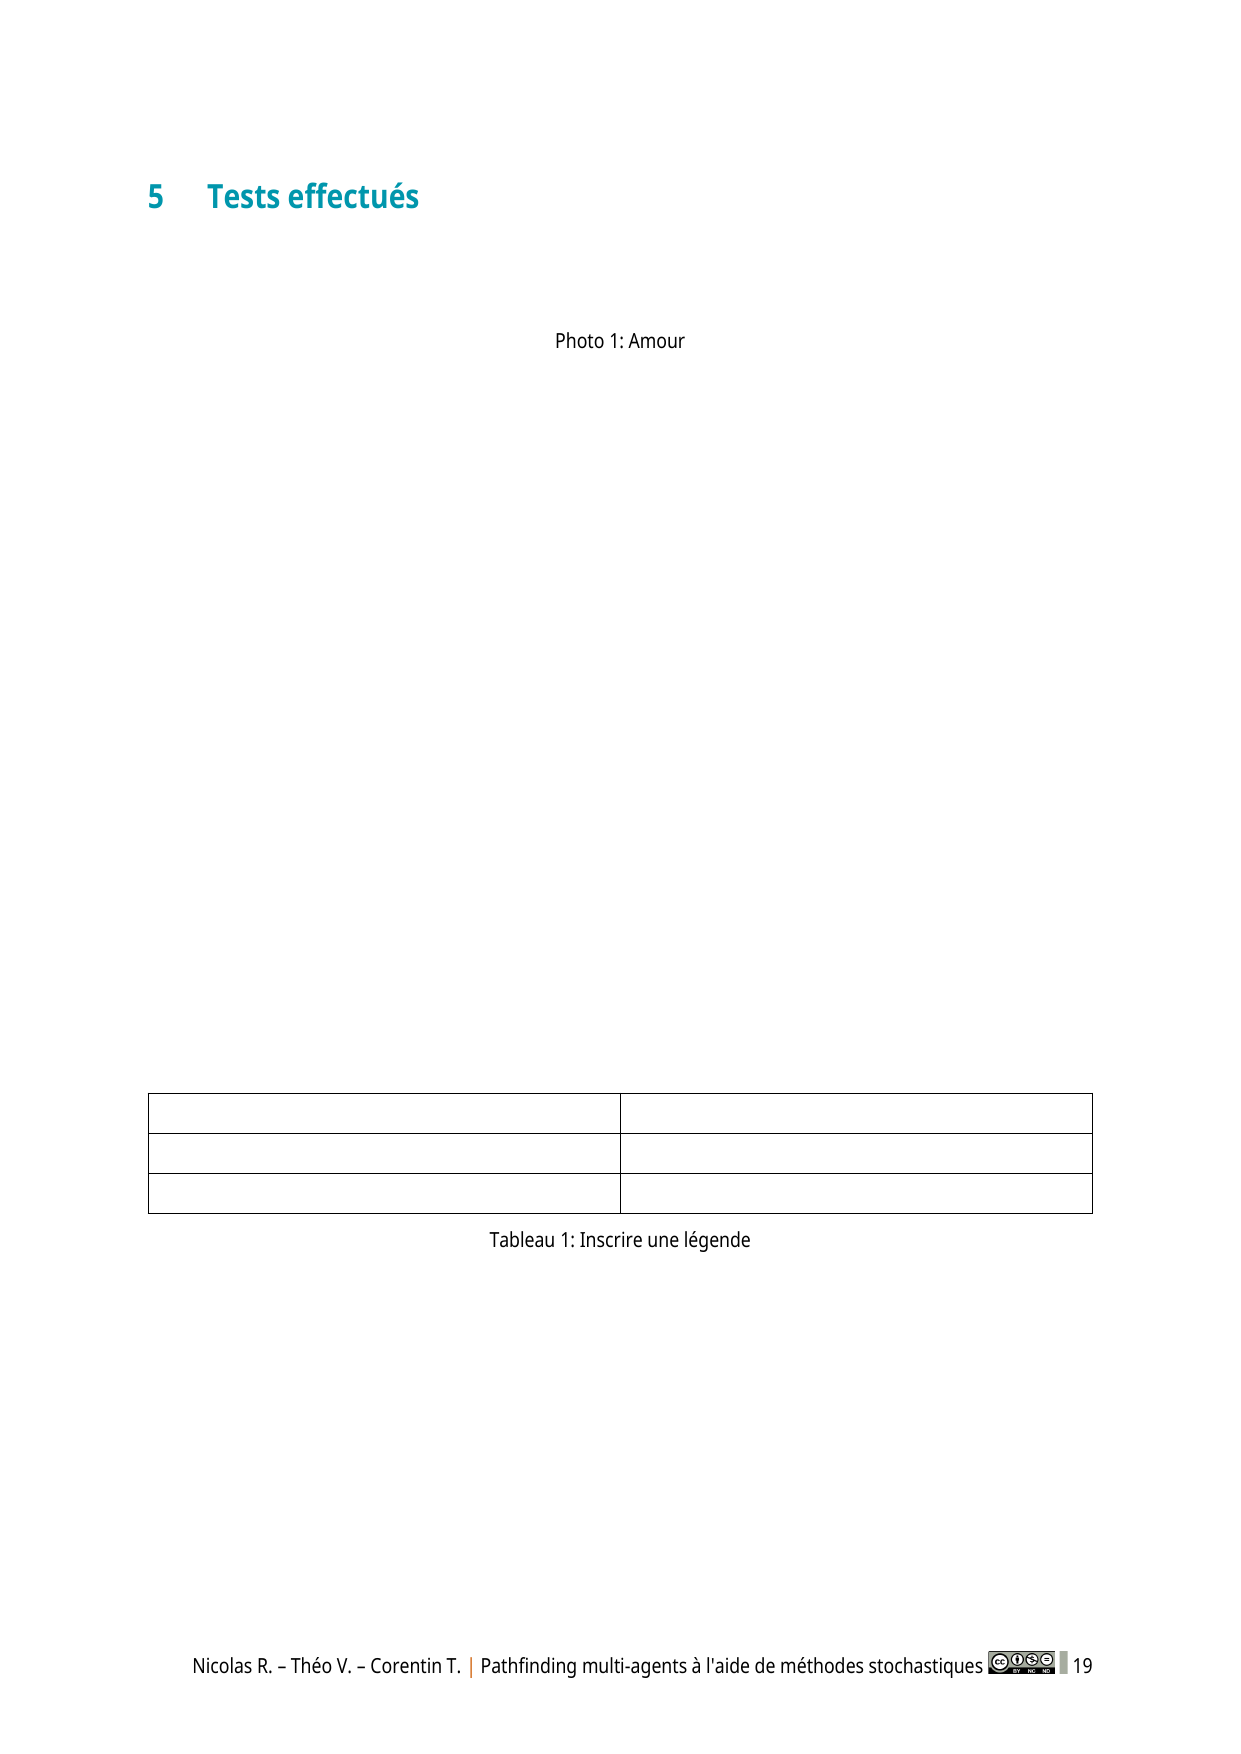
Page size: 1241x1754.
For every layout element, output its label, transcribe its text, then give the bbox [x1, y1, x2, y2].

picture [988, 1651, 1055, 1674]
text Photo 1: Amour [154, 326, 1087, 354]
table_cell [621, 1134, 1092, 1172]
table_cell [149, 1134, 620, 1172]
picture [1059, 1651, 1068, 1674]
table_header [149, 1094, 620, 1132]
table_header [621, 1094, 1092, 1132]
subtitle Tests effectués [148, 173, 1092, 218]
table_cell [621, 1174, 1092, 1212]
table_cell [149, 1174, 620, 1212]
text Tableau 1: Inscrire une légende [148, 1225, 1092, 1253]
